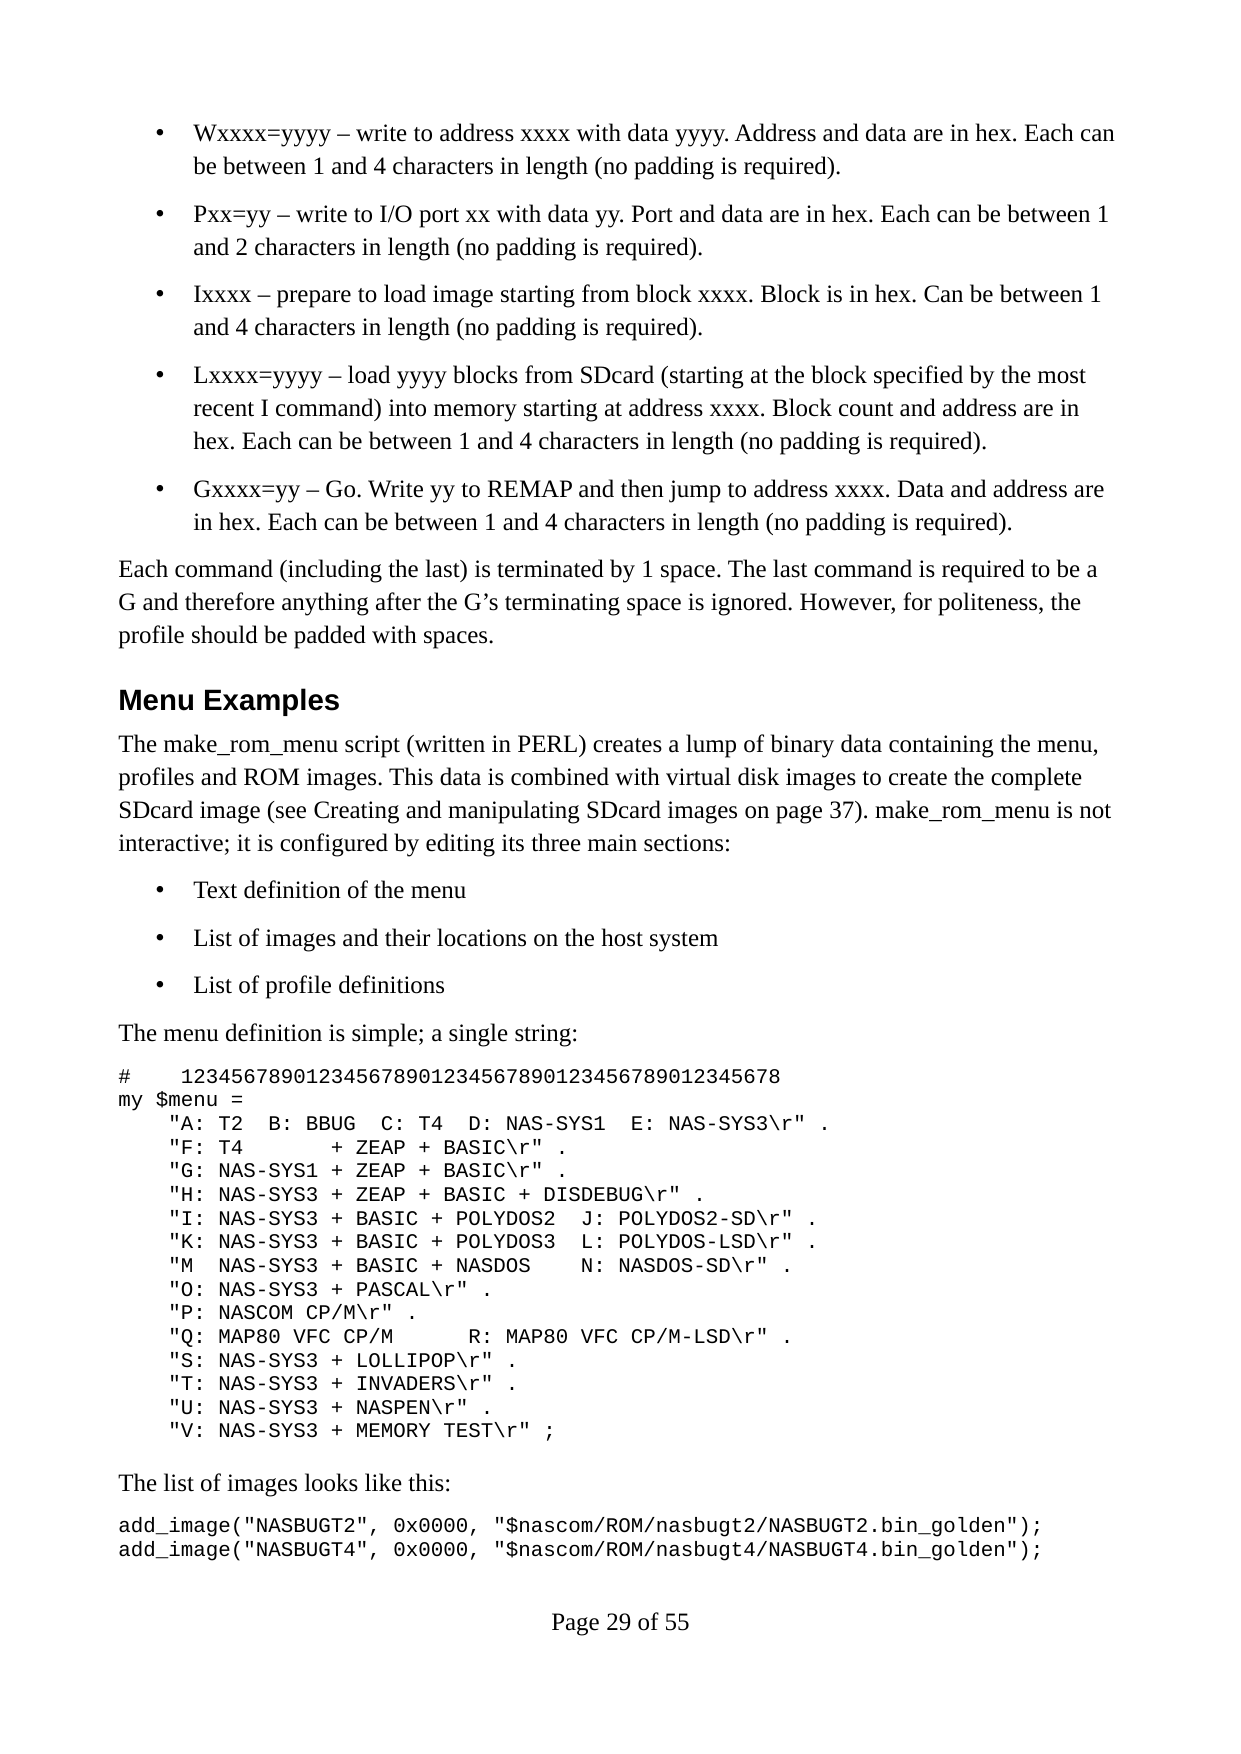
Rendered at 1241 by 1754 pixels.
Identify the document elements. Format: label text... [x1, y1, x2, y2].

list List of profile definitions [156, 971, 1122, 999]
text "P: NASCOM CP/M\r" . [118, 1302, 1122, 1326]
text "S: NAS-SYS3 + LOLLIPOP\r" . [118, 1349, 1122, 1373]
text "V: NAS-SYS3 + MEMORY TEST\r" ; [118, 1421, 1122, 1444]
list Ixxxx – prepare to load image starting from block xxxx. Block is in hex. Can be between 1 and 4 characters in length (no padding is required). [156, 279, 1122, 341]
text "F: T4 + ZEAP + BASIC\r" . [118, 1137, 1122, 1160]
text "Q: MAP80 VFC CP/M R: MAP80 VFC CP/M-LSD\r" . [118, 1326, 1122, 1349]
list Text definition of the menu [156, 875, 1122, 904]
text "T: NAS-SYS3 + INVADERS\r" . [118, 1373, 1122, 1397]
text add_image("NASBUGT2", 0x0000, "$nascom/ROM/nasbugt2/NASBUGT2.bin_golden"); [118, 1515, 1122, 1539]
subtitle Menu Examples [118, 682, 1122, 716]
text "H: NAS-SYS3 + ZEAP + BASIC + DISDEBUG\r" . [118, 1184, 1122, 1208]
list Gxxxx=yy – Go. Write yy to REMAP and then jump to address xxxx. Data and address are in hex. Each can be between 1 and 4 characters in length (no padding is required). [156, 474, 1122, 535]
text "G: NAS-SYS1 + ZEAP + BASIC\r" . [118, 1160, 1122, 1184]
text The menu definition is simple; a single string: [118, 1018, 1122, 1047]
list Wxxxx=yyyy – write to address xxxx with data yyyy. Address and data are in hex. Each can be between 1 and 4 characters in length (no padding is required). [156, 118, 1122, 180]
text Each command (including the last) is terminated by 1 space. The last command is required to be a G and therefore anything after the G’s terminating space is ignored. However, for politeness, the profile should be padded with spaces. [118, 554, 1122, 649]
text "U: NAS-SYS3 + NASPEN\r" . [118, 1397, 1122, 1421]
text add_image("NASBUGT4", 0x0000, "$nascom/ROM/nasbugt4/NASBUGT4.bin_golden"); [118, 1539, 1122, 1563]
list List of images and their locations on the host system [156, 923, 1122, 952]
list Pxx=yy – write to I/O port xx with data yy. Port and data are in hex. Each can be between 1 and 2 characters in length (no padding is required). [156, 199, 1122, 261]
text # 123456789012345678901234567890123456789012345678 [118, 1066, 1122, 1089]
text my $menu = [118, 1089, 1122, 1113]
text "I: NAS-SYS3 + BASIC + POLYDOS2 J: POLYDOS2-SD\r" . [118, 1208, 1122, 1231]
text The make_rom_menu script (written in PERL) creates a lump of binary data containing the menu, profiles and ROM images. This data is combined with virtual disk images to create the complete SDcard image (see Creating and manipulating SDcard images on page 36). make_rom_menu is not interactive; it is configured by editing its three main sections: [118, 729, 1122, 857]
text "O: NAS-SYS3 + PASCAL\r" . [118, 1279, 1122, 1302]
text The list of images looks like this: [118, 1468, 1122, 1497]
list Lxxxx=yyyy – load yyyy blocks from SDcard (starting at the block specified by the most recent I command) into memory starting at address xxxx. Block count and address are in hex. Each can be between 1 and 4 characters in length (no padding is required). [156, 360, 1122, 455]
text "K: NAS-SYS3 + BASIC + POLYDOS3 L: POLYDOS-LSD\r" . [118, 1231, 1122, 1255]
text "M NAS-SYS3 + BASIC + NASDOS N: NASDOS-SD\r" . [118, 1255, 1122, 1279]
text "A: T2 B: BBUG C: T4 D: NAS-SYS1 E: NAS-SYS3\r" . [118, 1113, 1122, 1137]
